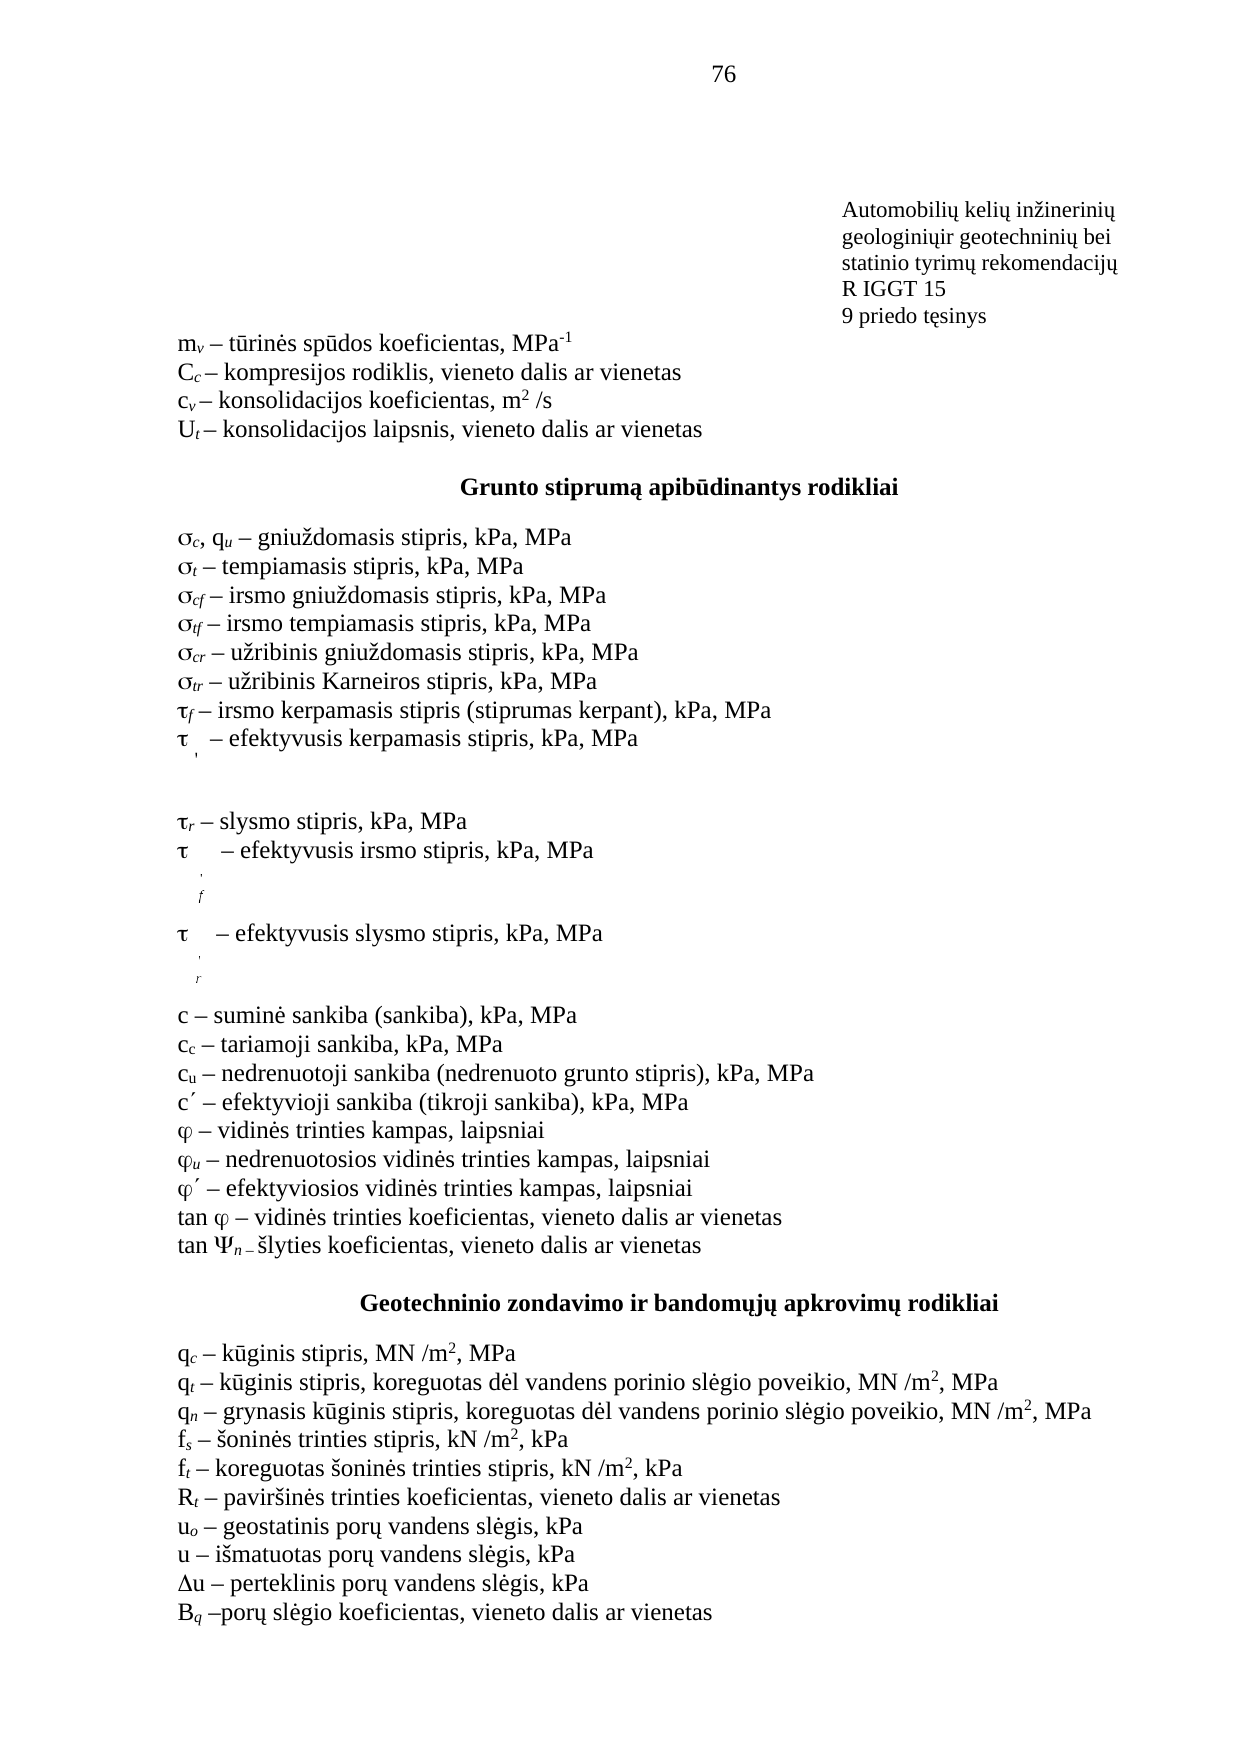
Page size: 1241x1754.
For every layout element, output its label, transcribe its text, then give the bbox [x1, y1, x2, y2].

text ft – koreguotas šoninės trinties stipris, kN /m2, kPa [177, 1453, 1181, 1482]
text statinio tyrimų rekomendacijų [842, 249, 1181, 275]
text cr – užribinis gniuždomasis stipris, kPa, MPa [177, 637, 1181, 666]
text c, qu – gniuždomasis stipris, kPa, MPa [177, 522, 1181, 551]
text tr – užribinis Karneiros stipris, kPa, MPa [177, 666, 1181, 695]
text cu – nedrenuotoji sankiba (nedrenuoto grunto stipris), kPa, MPa [177, 1058, 1181, 1087]
text u – perteklinis porų vandens slėgis, kPa [177, 1568, 1181, 1597]
text c – suminė sankiba (sankiba), kPa, MPa [177, 1000, 1181, 1029]
text cv – konsolidacijos koeficientas, m2 /s [177, 386, 1181, 414]
text f – irsmo kerpamasis stipris (stiprumas kerpant), kPa, MPa [177, 695, 1181, 723]
text uo – geostatinis porų vandens slėgis, kPa [177, 1511, 1181, 1539]
text Bq –porų slėgio koeficientas, vieneto dalis ar vienetas [177, 1597, 1181, 1626]
text tan n – šlyties koeficientas, vieneto dalis ar vienetas [177, 1230, 1181, 1259]
text Cc – kompresijos rodiklis, vieneto dalis ar vienetas [177, 357, 1181, 386]
text Grunto stiprumą apibūdinantys rodikliai [177, 472, 1181, 501]
text cc – tariamoji sankiba, kPa, MPa [177, 1029, 1181, 1058]
text t – tempiamasis stipris, kPa, MPa [177, 551, 1181, 580]
text geologiniųir geotechninių bei [842, 223, 1181, 249]
text qc – kūginis stipris, MN /m2, MPa [177, 1338, 1181, 1367]
text u – išmatuotas porų vandens slėgis, kPa [177, 1539, 1181, 1568]
text qt – kūginis stipris, koreguotas dėl vandens porinio slėgio poveikio, MN /m2, MPa [177, 1367, 1181, 1396]
text tan  – vidinės trinties koeficientas, vieneto dalis ar vienetas [177, 1202, 1181, 1230]
text Rt – paviršinės trinties koeficientas, vieneto dalis ar vienetas [177, 1482, 1181, 1511]
text qn – grynasis kūginis stipris, koreguotas dėl vandens porinio slėgio poveikio, MN /m2, MPa [177, 1396, 1181, 1424]
text r – slysmo stipris, kPa, MPa [177, 806, 1181, 835]
text Automobilių kelių inžinerinių [842, 196, 1181, 223]
text  – efektyvusis kerpamasis stipris, kPa, MPa [177, 723, 1181, 806]
text  – efektyvusis irsmo stipris, kPa, MPa [177, 835, 1181, 918]
text Geotechninio zondavimo ir bandomųjų apkrovimų rodikliai [177, 1288, 1181, 1317]
text u – nedrenuotosios vidinės trinties kampas, laipsniai [177, 1144, 1181, 1173]
text  – vidinės trinties kampas, laipsniai [177, 1115, 1181, 1144]
text 9 priedo tęsinys [842, 302, 1181, 328]
text Ut – konsolidacijos laipsnis, vieneto dalis ar vienetas [177, 414, 1181, 443]
text R IGGT 15 [842, 275, 1181, 302]
text cf – irsmo gniuždomasis stipris, kPa, MPa [177, 580, 1181, 608]
text  – efektyviosios vidinės trinties kampas, laipsniai [177, 1173, 1181, 1202]
text c – efektyvioji sankiba (tikroji sankiba), kPa, MPa [177, 1087, 1181, 1115]
text fs – šoninės trinties stipris, kN /m2, kPa [177, 1424, 1181, 1453]
text mv – tūrinės spūdos koeficientas, MPa-1 [177, 328, 1181, 357]
text tf – irsmo tempiamasis stipris, kPa, MPa [177, 608, 1181, 637]
text  – efektyvusis slysmo stipris, kPa, MPa [177, 918, 1181, 1000]
